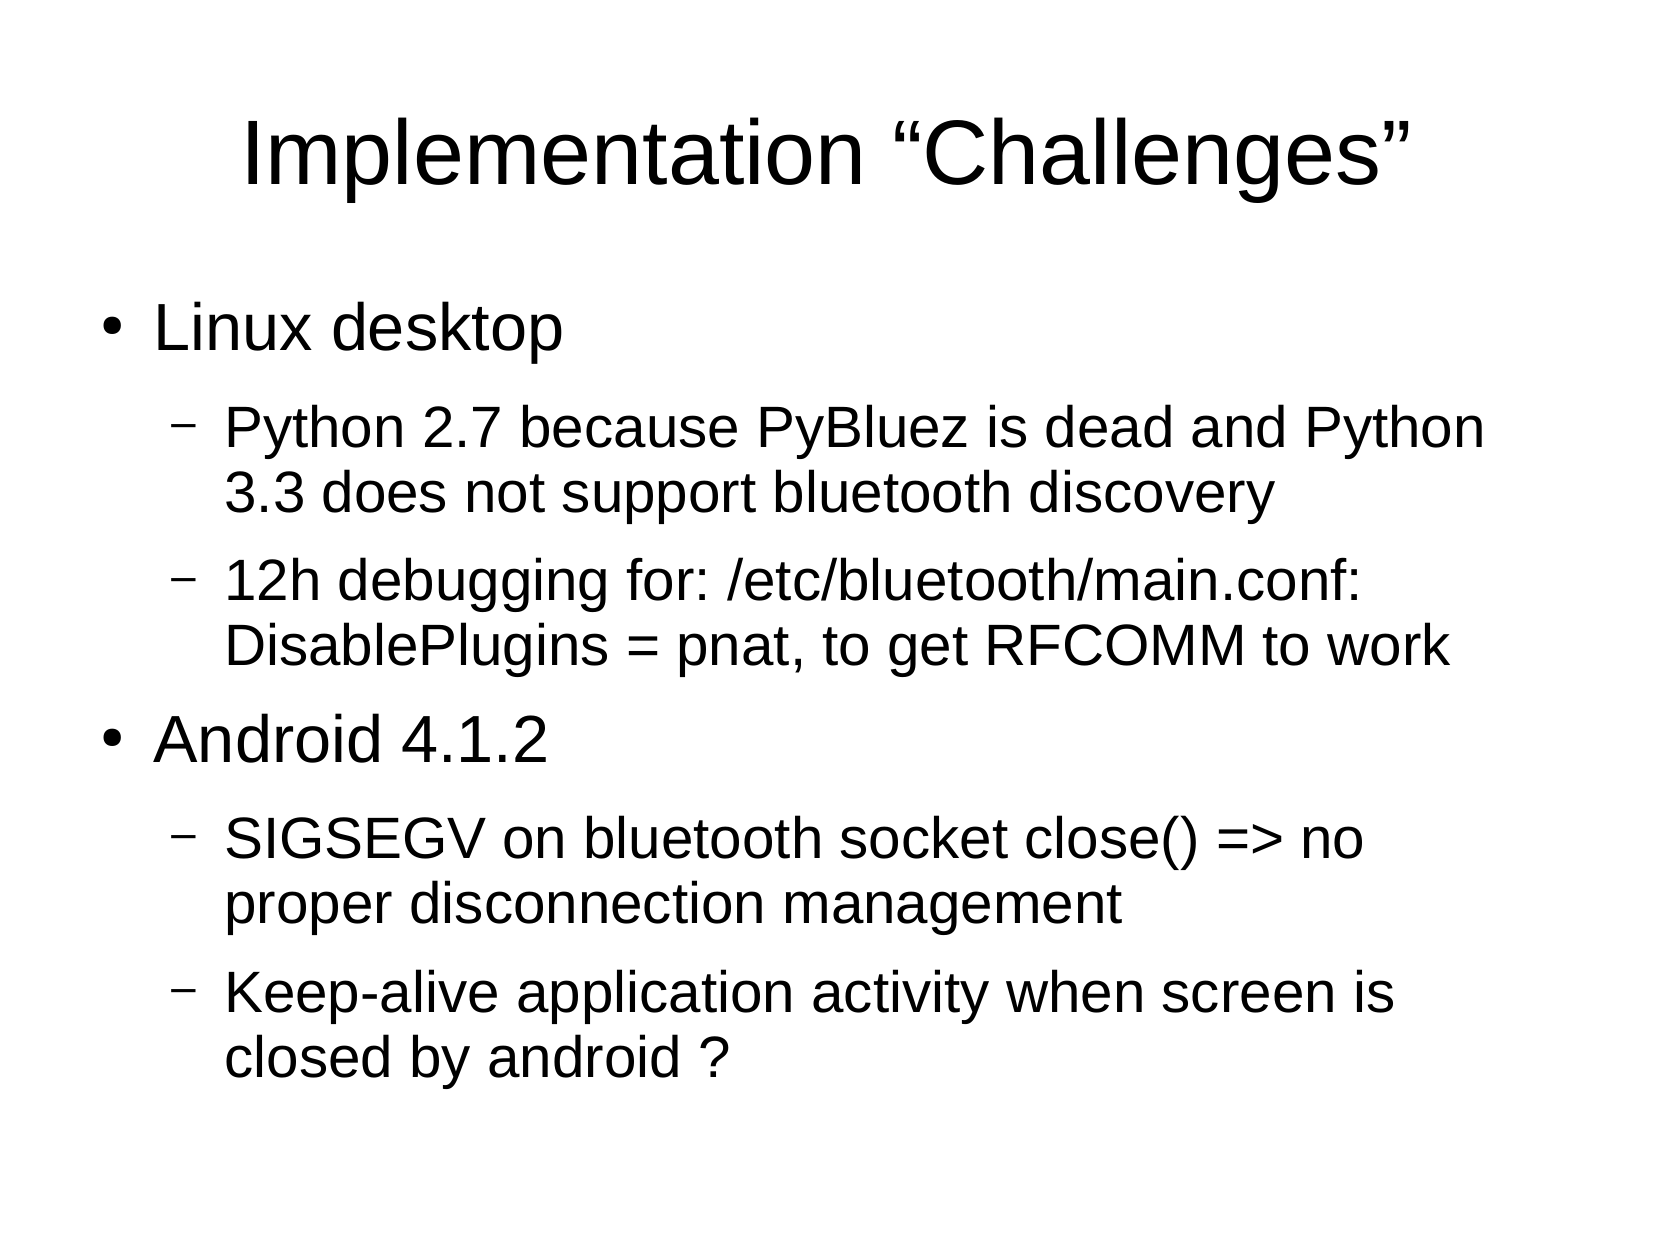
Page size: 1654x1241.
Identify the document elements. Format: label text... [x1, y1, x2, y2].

list Linux desktop Python 2.7 because PyBluez is dead and Python 3.3 does not support bluetooth discovery 12h debugging for: /etc/bluetooth/main.conf: DisablePlugins = pnat, to get RFCOMM to work Android 4.1.2 SIGSEGV on bluetooth socket close() => no proper disconnection management Keep-alive application activity when screen is closed by android ? [82, 290, 1538, 1126]
title Implementation “Challenges” [82, 49, 1571, 257]
